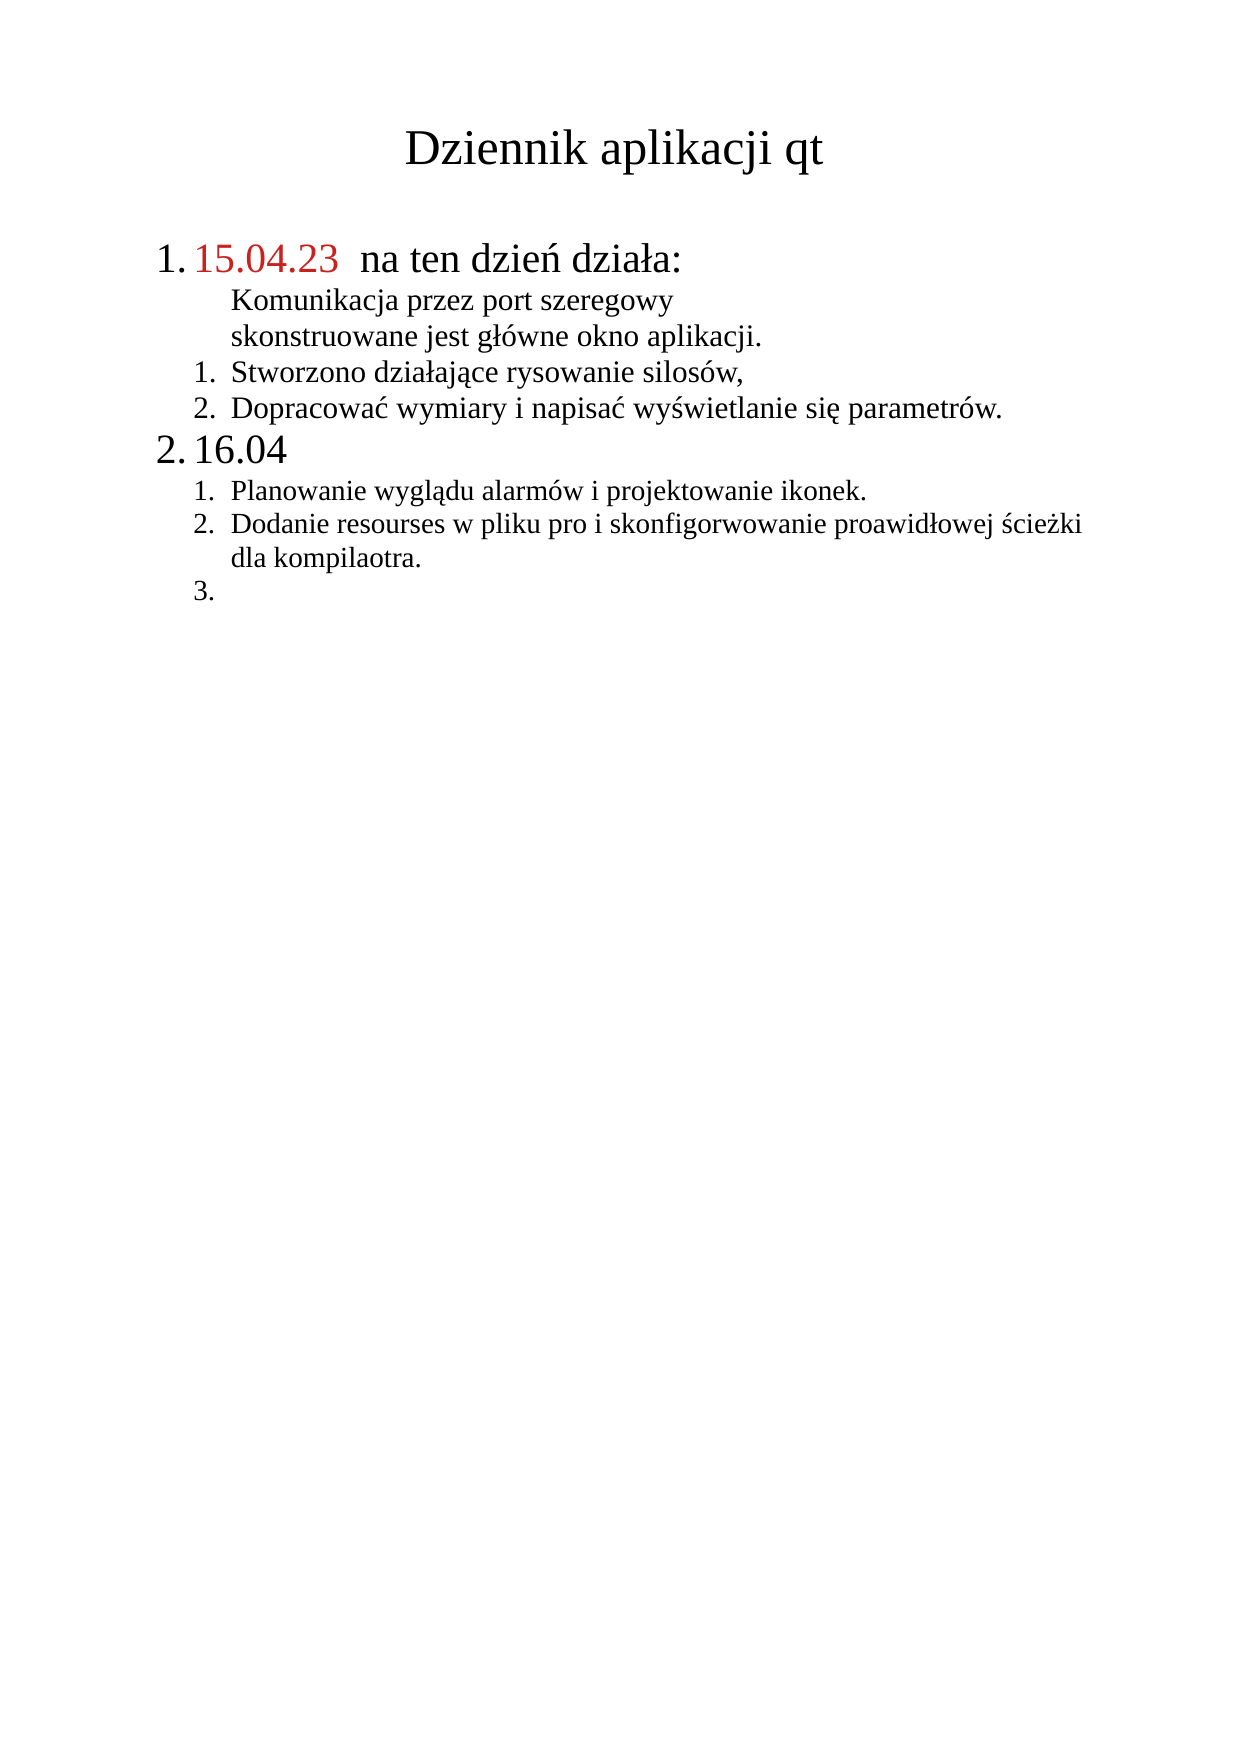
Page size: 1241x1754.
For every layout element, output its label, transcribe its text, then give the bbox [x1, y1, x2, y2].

list Dodanie resourses w pliku pro i skonfigorwowanie proawidłowej ścieżki dla kompilaotra. [193, 506, 1122, 573]
list Komunikacja przez port szeregowy [193, 281, 1122, 317]
text Dziennik aplikacji qt [118, 118, 1122, 176]
list 15.04.23 na ten dzień działa: [156, 233, 1122, 281]
list 16.04 [156, 425, 1122, 473]
list Dopracować wymiary i napisać wyświetlanie się parametrów. [193, 389, 1122, 425]
list Stworzono działające rysowanie silosów, [193, 353, 1122, 389]
list skonstruowane jest główne okno aplikacji. [193, 317, 1122, 353]
list Planowanie wyglądu alarmów i projektowanie ikonek. [193, 473, 1122, 506]
